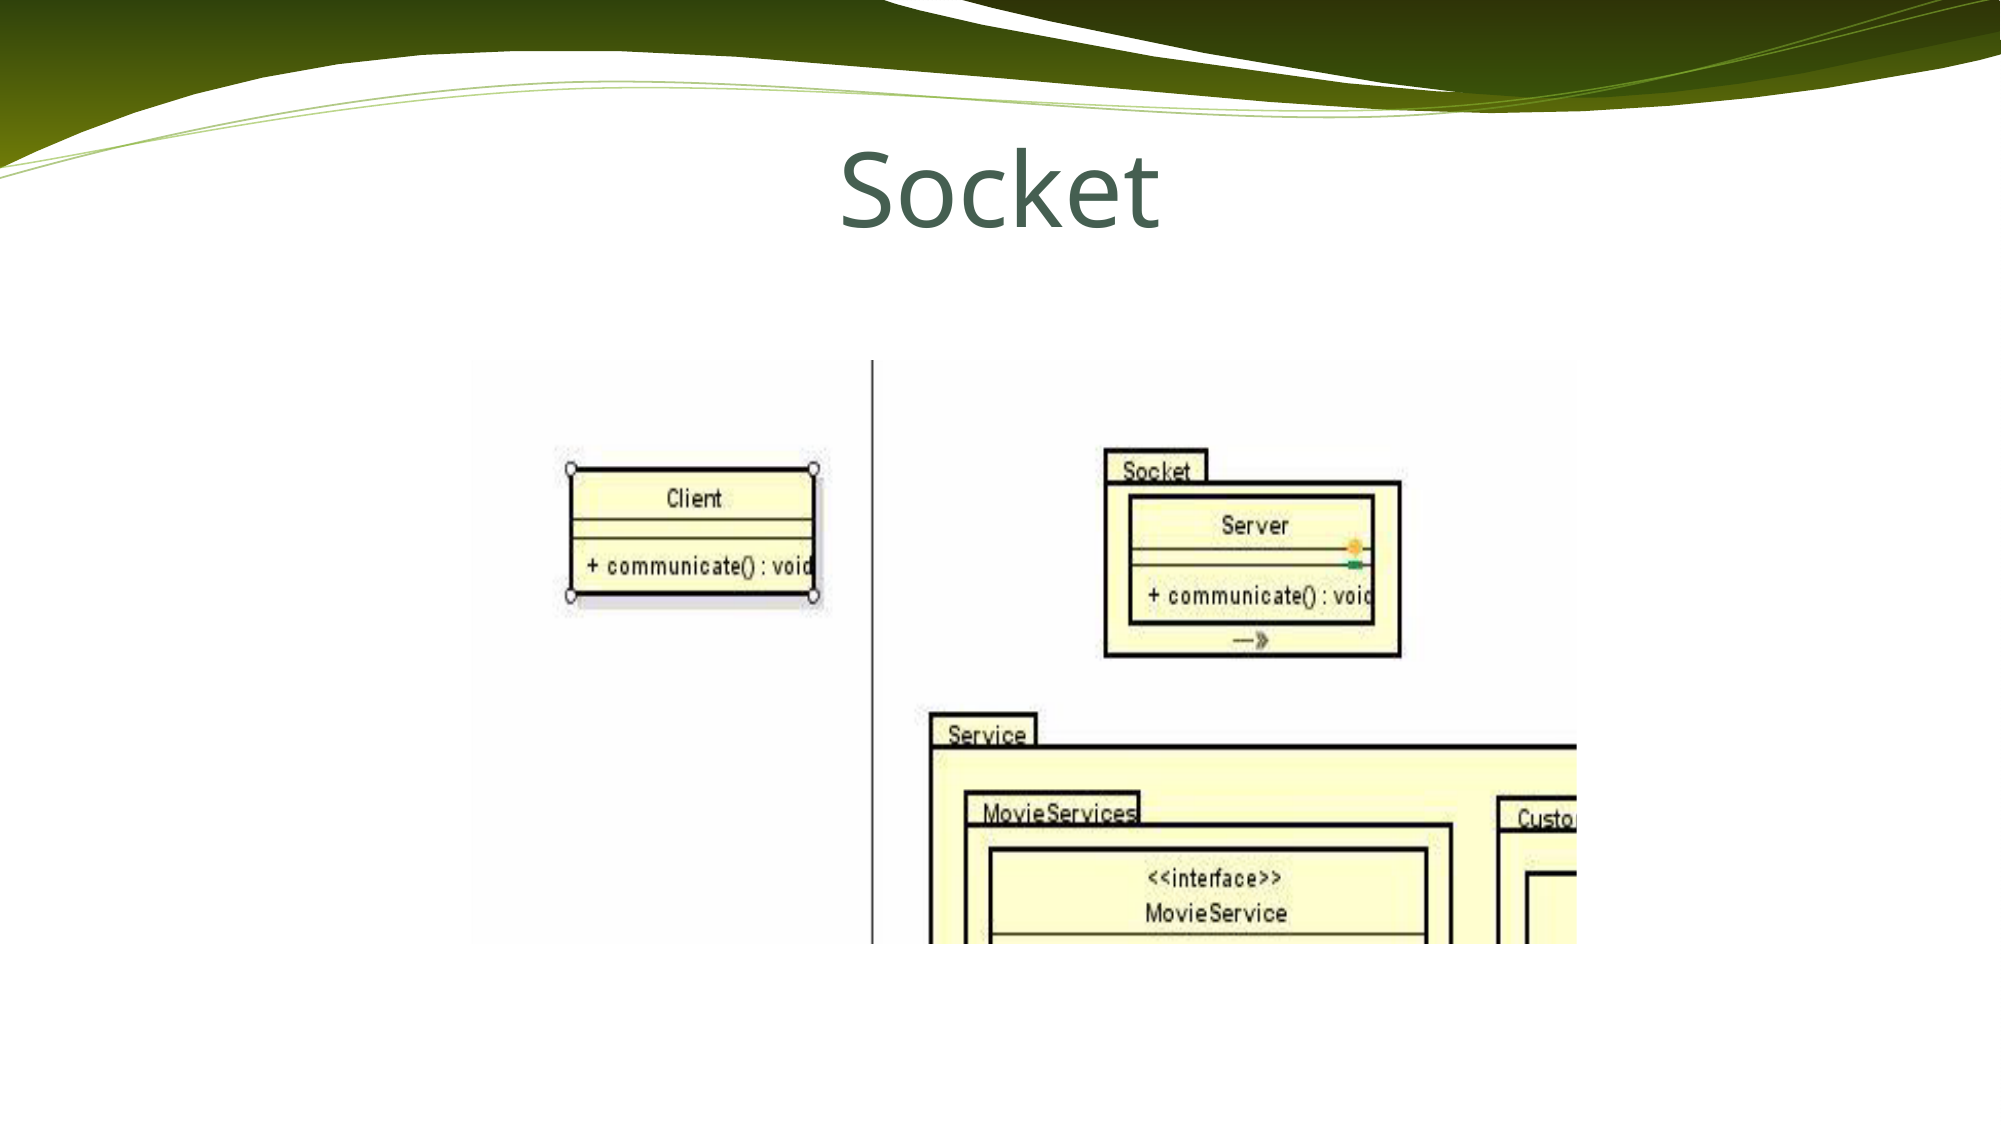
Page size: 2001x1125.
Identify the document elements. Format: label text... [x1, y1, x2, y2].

title Socket [99, 115, 1900, 249]
picture [471, 360, 1577, 944]
